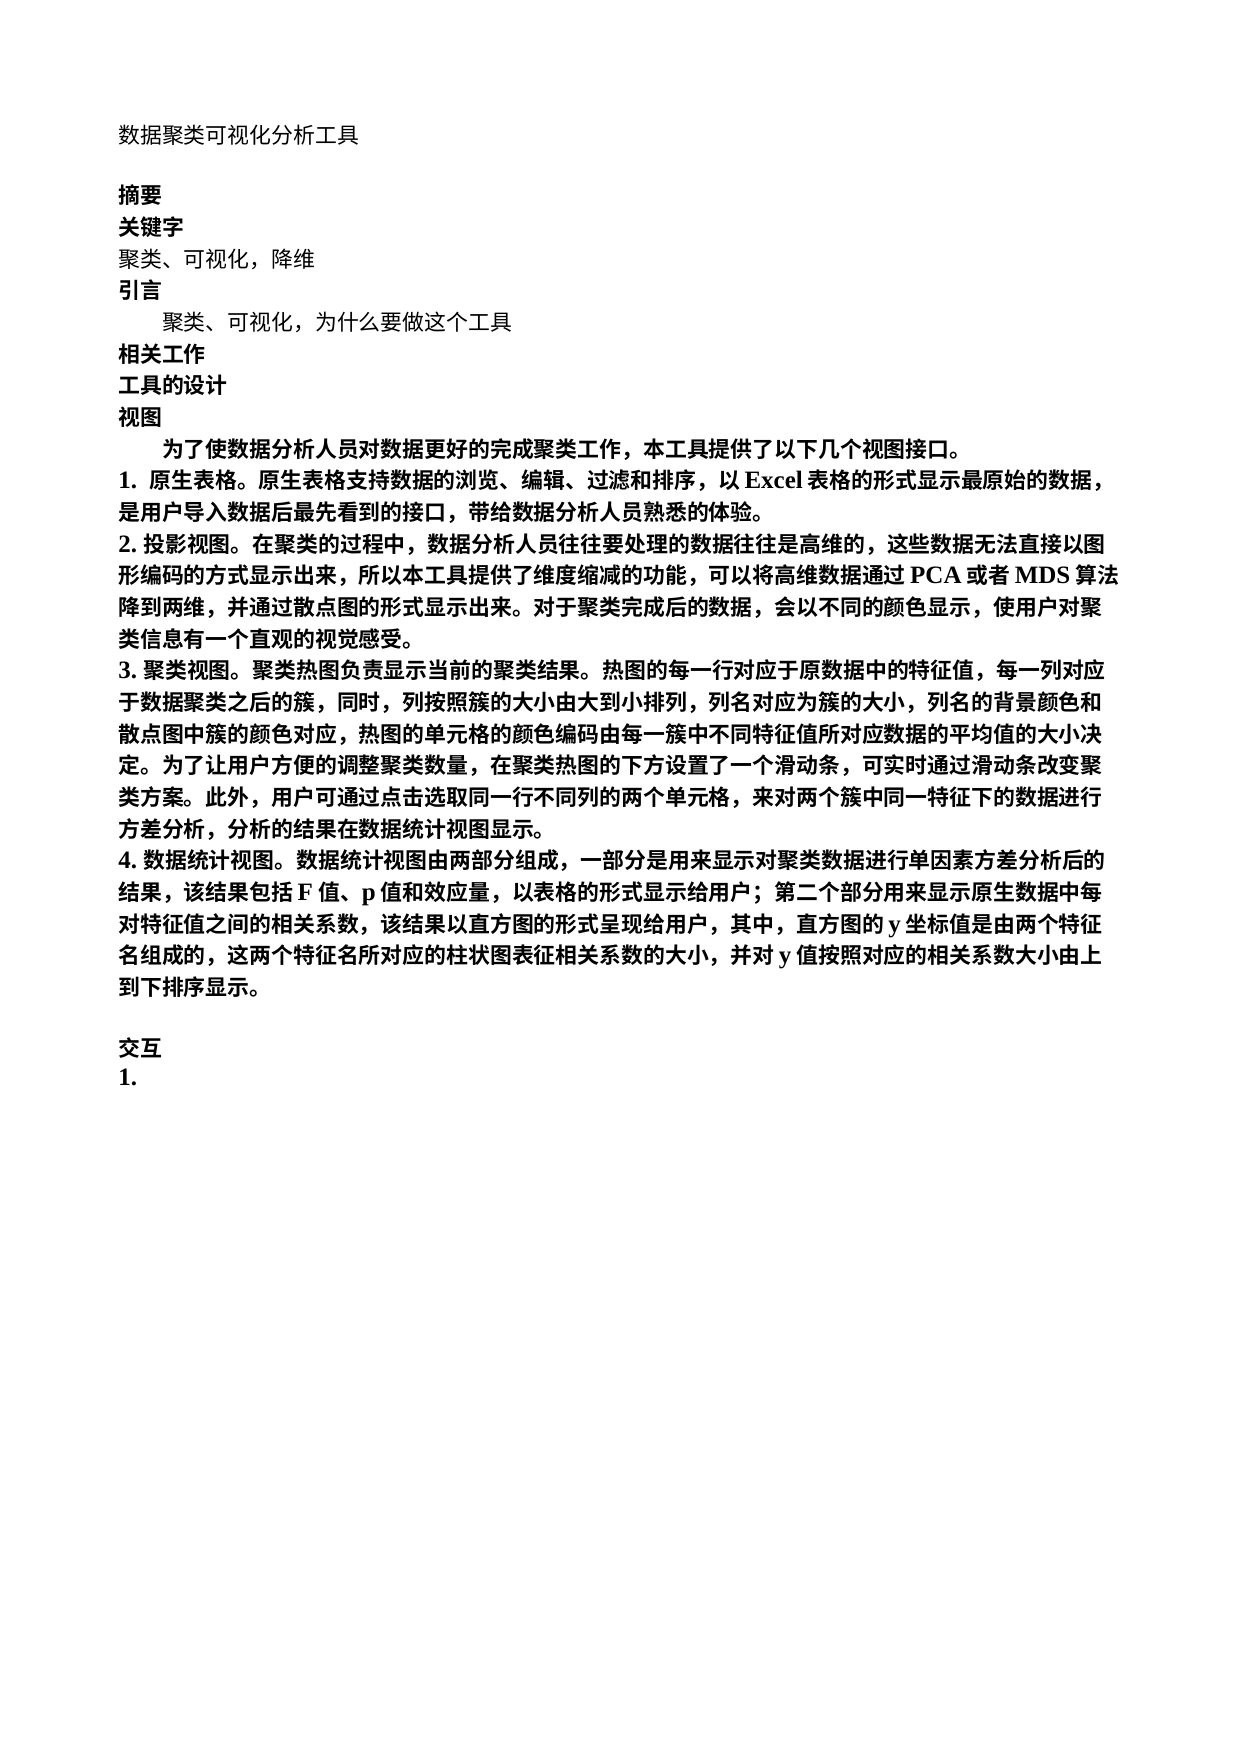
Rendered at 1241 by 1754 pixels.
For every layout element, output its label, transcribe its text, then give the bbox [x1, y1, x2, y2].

text 工具的设计 [118, 368, 1122, 400]
text 摘要 [118, 178, 1122, 210]
text 3. 聚类视图。聚类热图负责显示当前的聚类结果。热图的每一行对应于原数据中的特征值，每一列对应于数据聚类之后的簇，同时，列按照簇的大小由大到小排列，列名对应为簇的大小，列名的背景颜色和散点图中簇的颜色对应，热图的单元格的颜色编码由每一簇中不同特征值所对应数据的平均值的大小决定。为了让用户方便的调整聚类数量，在聚类热图的下方设置了一个滑动条，可实时通过滑动条改变聚类方案。此外，用户可通过点击选取同一行不同列的两个单元格，来对两个簇中同一特征下的数据进行方差分析，分析的结果在数据统计视图显示。 [118, 653, 1122, 843]
text 引言 [118, 273, 1122, 305]
text 1. 原生表格。原生表格支持数据的浏览、编辑、过滤和排序，以Excel表格的形式显示最原始的数据，是用户导入数据后最先看到的接口，带给数据分析人员熟悉的体验。 [118, 463, 1122, 527]
text 交互 [118, 1031, 1122, 1062]
text 关键字 [118, 210, 1122, 242]
text 聚类、可视化，为什么要做这个工具 [118, 305, 1122, 337]
text 4. 数据统计视图。数据统计视图由两部分组成，一部分是用来显示对聚类数据进行单因素方差分析后的结果，该结果包括F值、p值和效应量，以表格的形式显示给用户；第二个部分用来显示原生数据中每对特征值之间的相关系数，该结果以直方图的形式呈现给用户，其中，直方图的y坐标值是由两个特征名组成的，这两个特征名所对应的柱状图表征相关系数的大小，并对y值按照对应的相关系数大小由上到下排序显示。 [118, 843, 1122, 1002]
text 数据聚类可视化分析工具 [118, 118, 1122, 150]
text 聚类、可视化，降维 [118, 242, 1122, 273]
text 视图 [118, 400, 1122, 432]
text 相关工作 [118, 337, 1122, 368]
text 2. 投影视图。在聚类的过程中，数据分析人员往往要处理的数据往往是高维的，这些数据无法直接以图形编码的方式显示出来，所以本工具提供了维度缩减的功能，可以将高维数据通过PCA或者MDS算法降到两维，并通过散点图的形式显示出来。对于聚类完成后的数据，会以不同的颜色显示，使用户对聚类信息有一个直观的视觉感受。 [118, 527, 1122, 653]
text 1. [118, 1062, 1122, 1091]
text 为了使数据分析人员对数据更好的完成聚类工作，本工具提供了以下几个视图接口。 [118, 432, 1122, 463]
